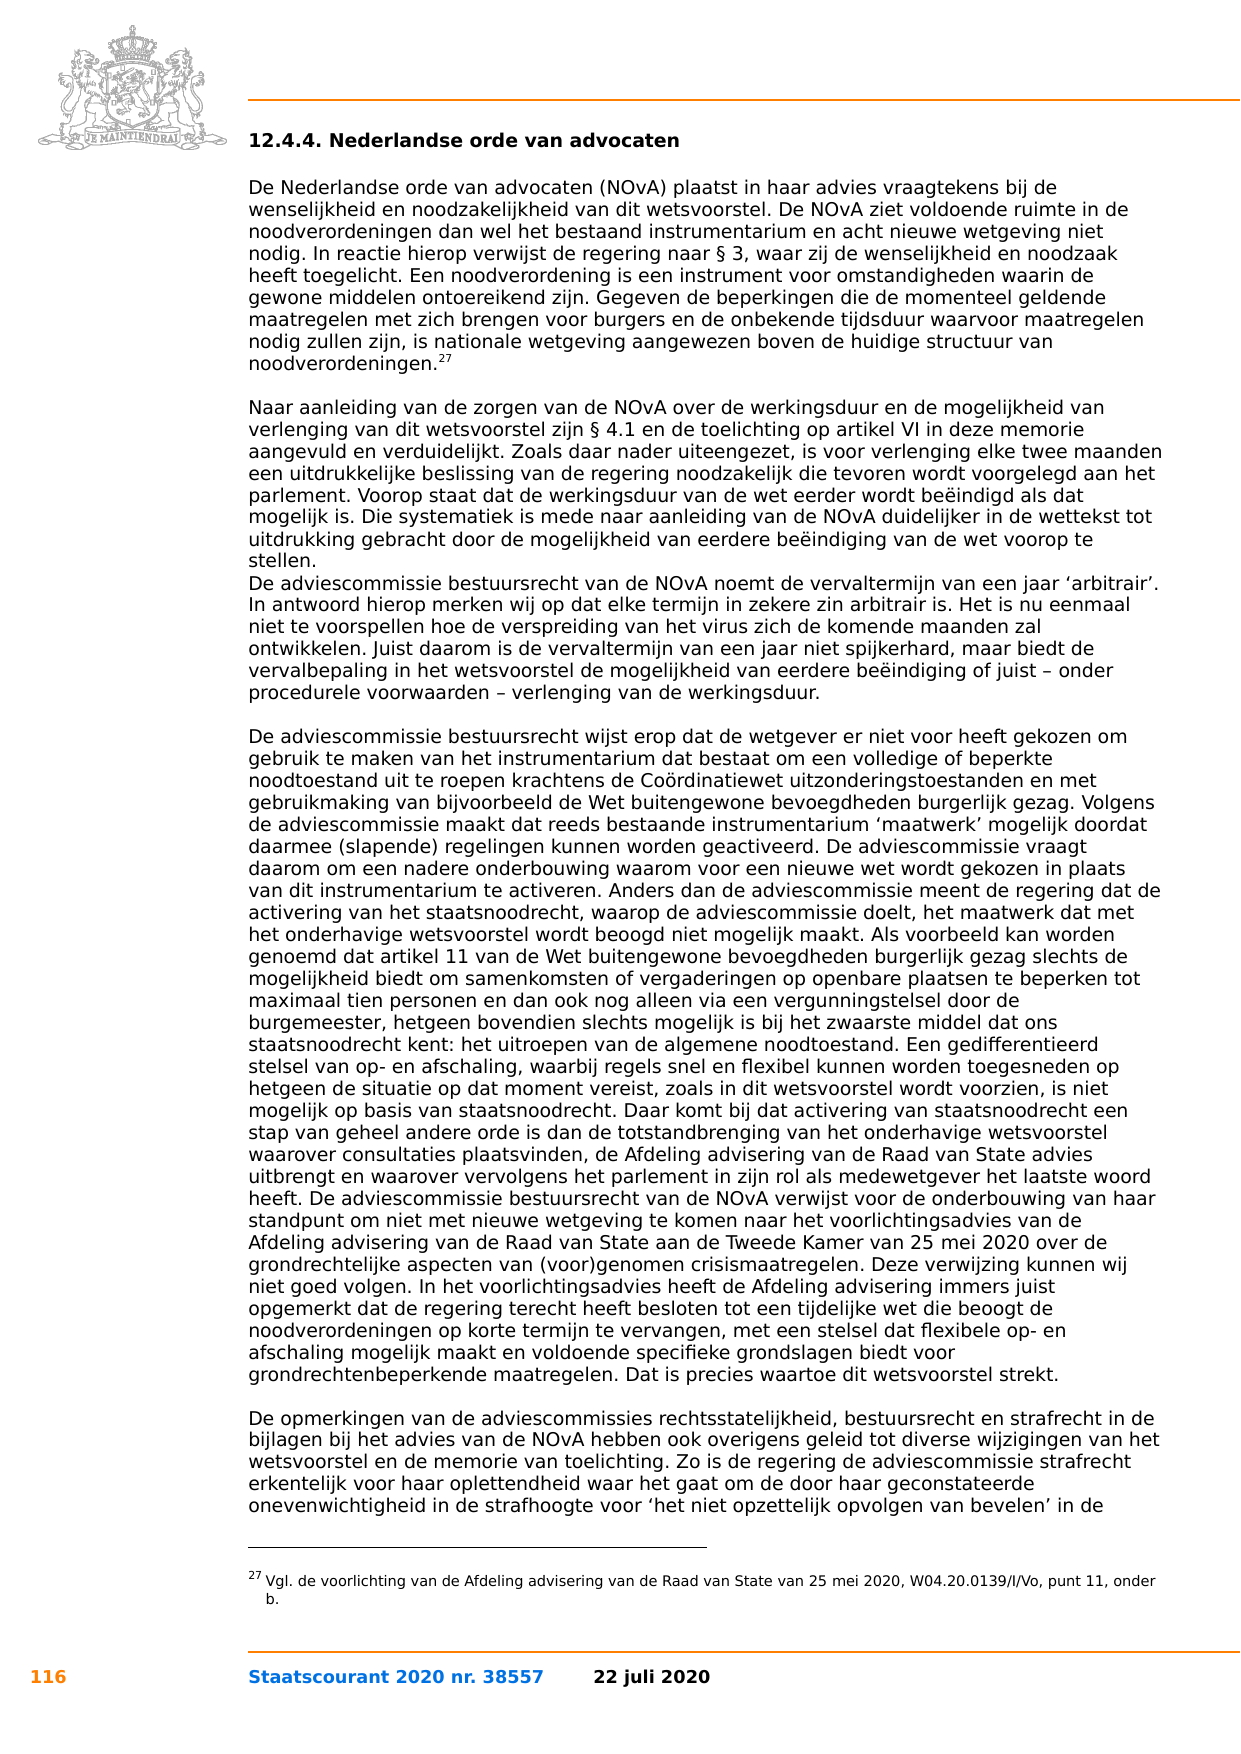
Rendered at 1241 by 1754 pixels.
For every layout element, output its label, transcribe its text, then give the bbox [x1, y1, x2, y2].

picture [38, 25, 227, 150]
text De adviescommissie bestuursrecht van de NOvA noemt de vervaltermijn van een jaar ‘arbitrair’. In antwoord hierop merken wij op dat elke termijn in zekere zin arbitrair is. Het is nu eenmaal niet te voorspellen hoe de verspreiding van het virus zich de komende maanden zal ontwikkelen. Juist daarom is de vervaltermijn van een jaar niet spijkerhard, maar biedt de vervalbepaling in het wetsvoorstel de mogelijkheid van eerdere beëindiging of juist – onder procedurele voorwaarden – verlenging van de werkingsduur. [248, 572, 1163, 704]
text Vgl. de voorlichting van de Afdeling advisering van de Raad van State van 25 mei 2020, W04.20.0139/I/Vo, punt 11, onder b. [248, 1569, 1163, 1608]
text De adviescommissie bestuursrecht wijst erop dat de wetgever er niet voor heeft gekozen om gebruik te maken van het instrumentarium dat bestaat om een volledige of beperkte noodtoestand uit te roepen krachtens de Coördinatiewet uitzonderingstoestanden en met gebruikmaking van bijvoorbeeld de Wet buitengewone bevoegdheden burgerlijk gezag. Volgens de adviescommissie maakt dat reeds bestaande instrumentarium ‘maatwerk’ mogelijk doordat daarmee (slapende) regelingen kunnen worden geactiveerd. De adviescommissie vraagt daarom om een nadere onderbouwing waarom voor een nieuwe wet wordt gekozen in plaats van dit instrumentarium te activeren. Anders dan de adviescommissie meent de regering dat de activering van het staatsnoodrecht, waarop de adviescommissie doelt, het maatwerk dat met het onderhavige wetsvoorstel wordt beoogd niet mogelijk maakt. Als voorbeeld kan worden genoemd dat artikel 11 van de Wet buitengewone bevoegdheden burgerlijk gezag slechts de mogelijkheid biedt om samenkomsten of vergaderingen op openbare plaatsen te beperken tot maximaal tien personen en dan ook nog alleen via een vergunningstelsel door de burgemeester, hetgeen bovendien slechts mogelijk is bij het zwaarste middel dat ons staatsnoodrecht kent: het uitroepen van de algemene noodtoestand. Een gedifferentieerd stelsel van op- en afschaling, waarbij regels snel en flexibel kunnen worden toegesneden op hetgeen de situatie op dat moment vereist, zoals in dit wetsvoorstel wordt voorzien, is niet mogelijk op basis van staatsnoodrecht. Daar komt bij dat activering van staatsnoodrecht een stap van geheel andere orde is dan de totstandbrenging van het onderhavige wetsvoorstel waarover consultaties plaatsvinden, de Afdeling advisering van de Raad van State advies uitbrengt en waarover vervolgens het parlement in zijn rol als medewetgever het laatste woord heeft. De adviescommissie bestuursrecht van de NOvA verwijst voor de onderbouwing van haar standpunt om niet met nieuwe wetgeving te komen naar het voorlichtingsadvies van de Afdeling advisering van de Raad van State aan de Tweede Kamer van 25 mei 2020 over de grondrechtelijke aspecten van (voor)genomen crisismaatregelen. Deze verwijzing kunnen wij niet goed volgen. In het voorlichtingsadvies heeft de Afdeling advisering immers juist opgemerkt dat de regering terecht heeft besloten tot een tijdelijke wet die beoogt de noodverordeningen op korte termijn te vervangen, met een stelsel dat flexibele op- en afschaling mogelijk maakt en voldoende specifieke grondslagen biedt voor grondrechtenbeperkende maatregelen. Dat is precies waartoe dit wetsvoorstel strekt. [248, 726, 1163, 1386]
text De Nederlandse orde van advocaten (NOvA) plaatst in haar advies vraagtekens bij de wenselijkheid en noodzakelijkheid van dit wetsvoorstel. De NOvA ziet voldoende ruimte in de noodverordeningen dan wel het bestaand instrumentarium en acht nieuwe wetgeving niet nodig. In reactie hierop verwijst de regering naar § 3, waar zij de wenselijkheid en noodzaak heeft toegelicht. Een noodverordening is een instrument voor omstandigheden waarin de gewone middelen ontoereikend zijn. Gegeven de beperkingen die de momenteel geldende maatregelen met zich brengen voor burgers en de onbekende tijdsduur waarvoor maatregelen nodig zullen zijn, is nationale wetgeving aangewezen boven de huidige structuur van noodverordeningen. [248, 177, 1163, 375]
text Naar aanleiding van de zorgen van de NOvA over de werkingsduur en de mogelijkheid van verlenging van dit wetsvoorstel zijn § 4.1 en de toelichting op artikel VI in deze memorie aangevuld en verduidelijkt. Zoals daar nader uiteengezet, is voor verlenging elke twee maanden een uitdrukkelijke beslissing van de regering noodzakelijk die tevoren wordt voorgelegd aan het parlement. Voorop staat dat de werkingsduur van de wet eerder wordt beëindigd als dat mogelijk is. Die systematiek is mede naar aanleiding van de NOvA duidelijker in de wettekst tot uitdrukking gebracht door de mogelijkheid van eerdere beëindiging van de wet voorop te stellen. [248, 397, 1163, 572]
text De opmerkingen van de adviescommissies rechtsstatelijkheid, bestuursrecht en strafrecht in de bijlagen bij het advies van de NOvA hebben ook overigens geleid tot diverse wijzigingen van het wetsvoorstel en de memorie van toelichting. Zo is de regering de adviescommissie strafrecht erkentelijk voor haar oplettendheid waar het gaat om de door haar geconstateerde onevenwichtigheid in de strafhoogte voor ‘het niet opzettelijk opvolgen van bevelen’ in de [248, 1407, 1163, 1517]
subtitle 12.4.4. Nederlandse orde van advocaten [248, 130, 1163, 152]
